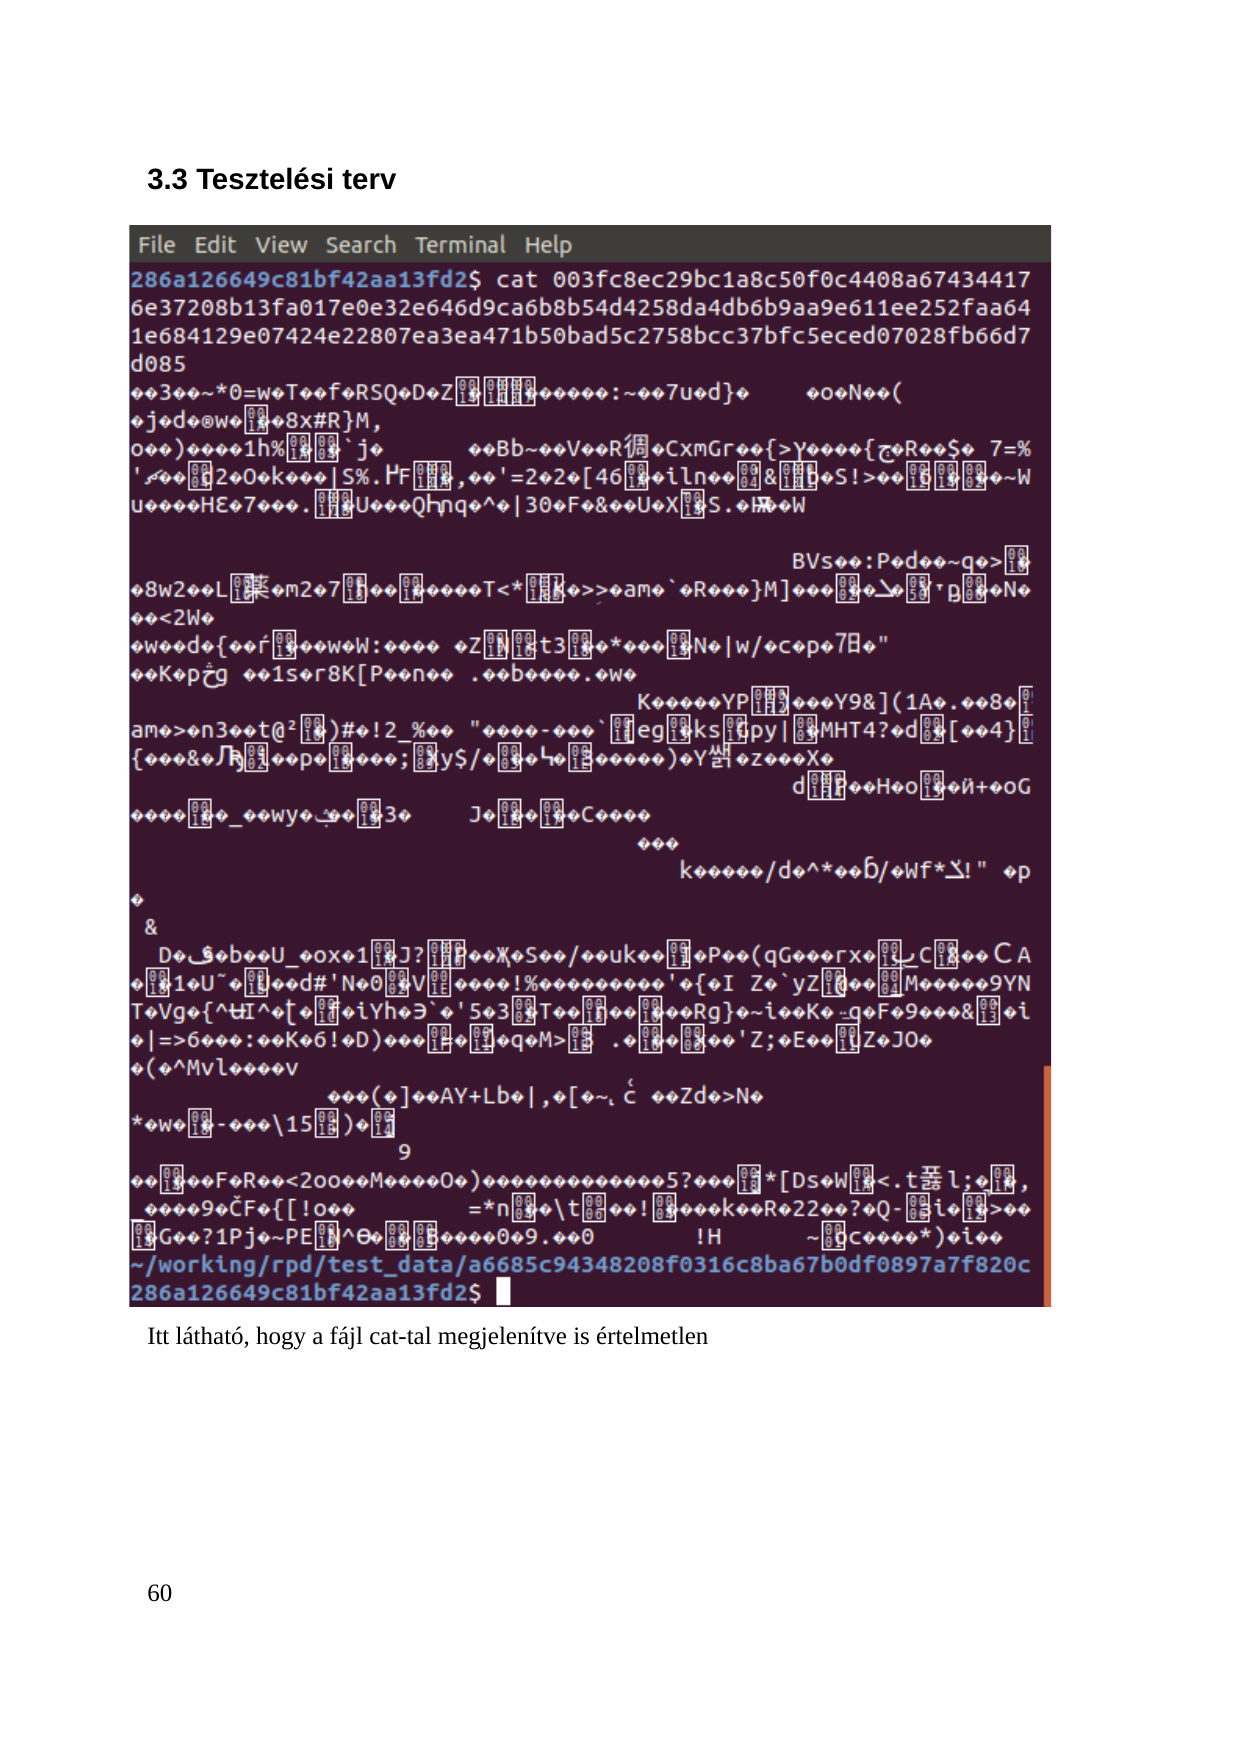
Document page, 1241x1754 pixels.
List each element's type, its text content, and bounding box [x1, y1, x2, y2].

text Itt látható, hogy a fájl cat-tal megjelenítve is értelmetlen [147, 1307, 1033, 1350]
picture [129, 225, 1052, 1307]
